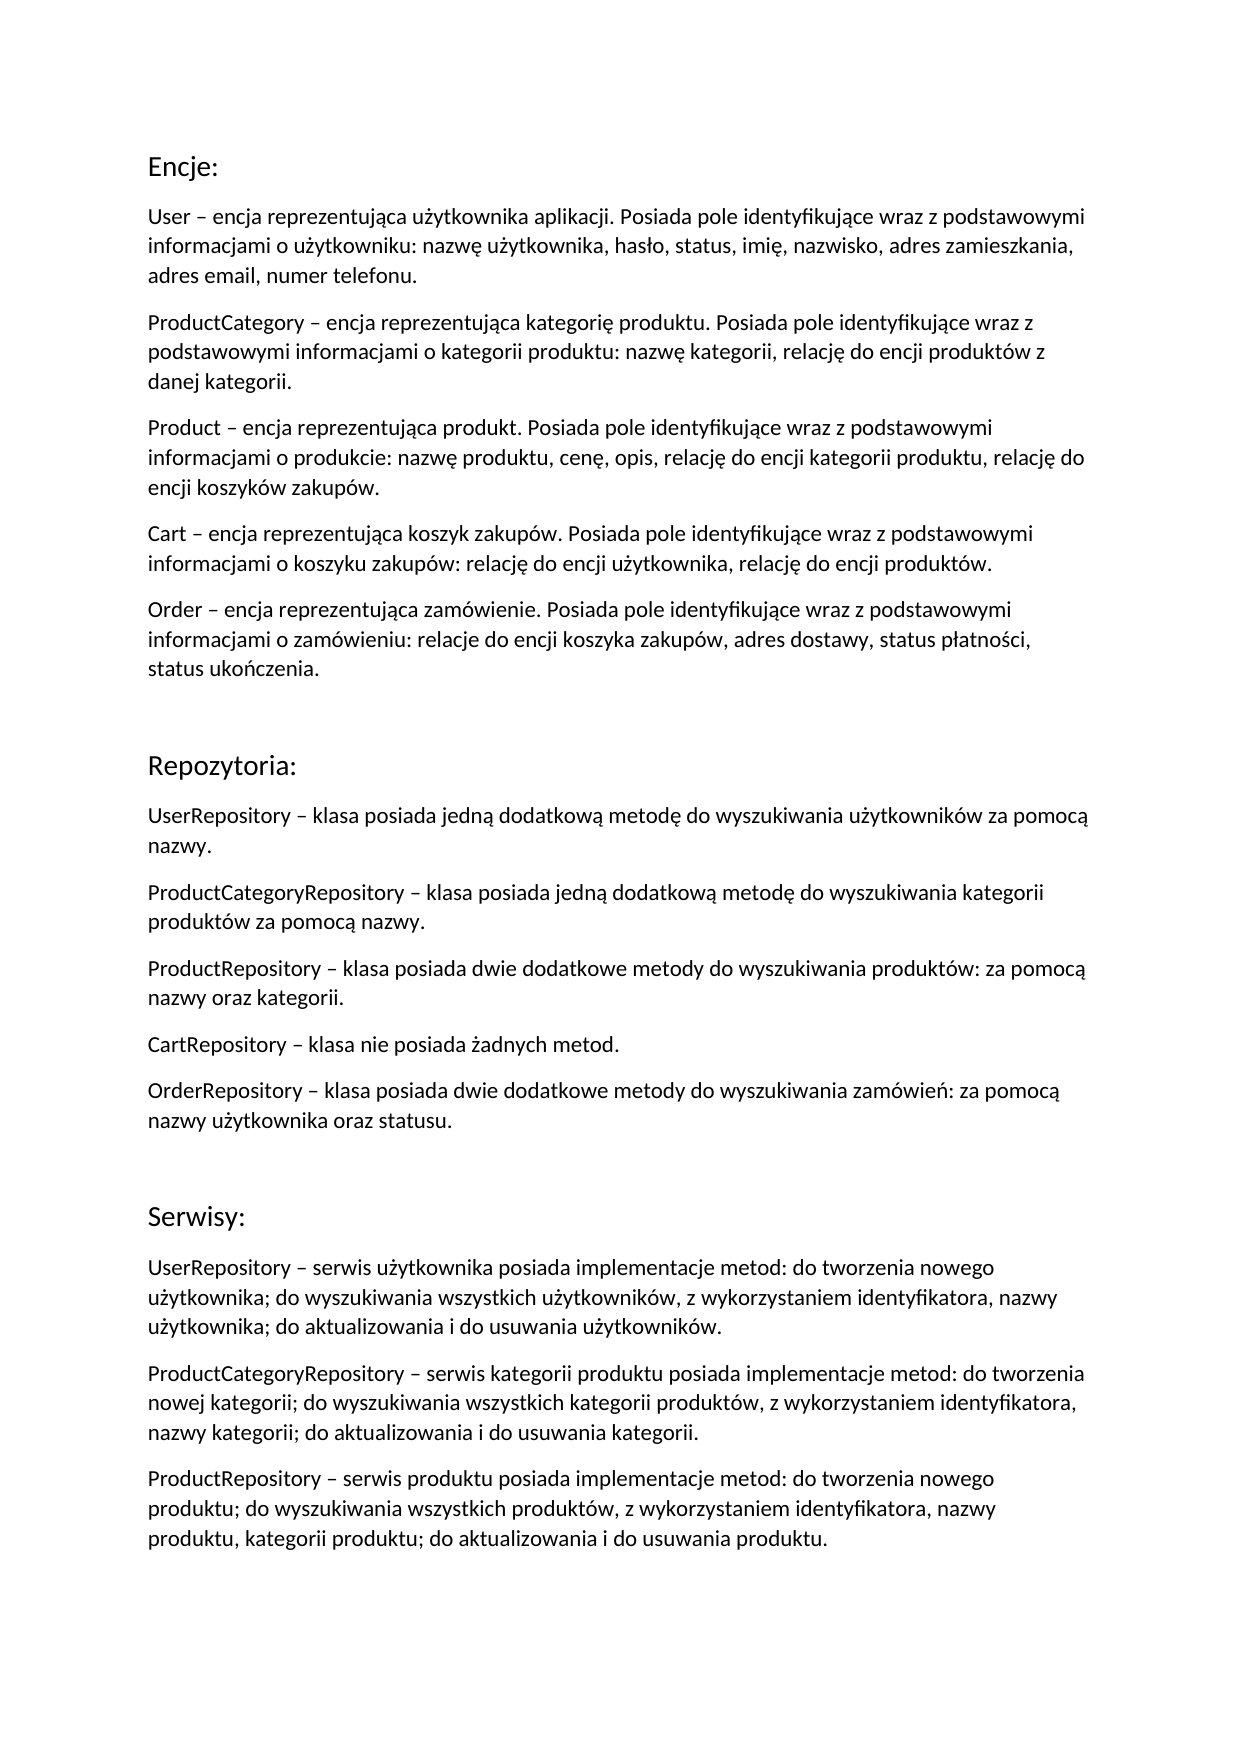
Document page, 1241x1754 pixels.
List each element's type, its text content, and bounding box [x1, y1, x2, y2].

text Repozytoria: [148, 747, 1093, 783]
text ProductCategory – encja reprezentująca kategorię produktu. Posiada pole identyfikujące wraz z podstawowymi informacjami o kategorii produktu: nazwę kategorii, relację do encji produktów z danej kategorii. [148, 308, 1093, 395]
text Product – encja reprezentująca produkt. Posiada pole identyfikujące wraz z podstawowymi informacjami o produkcie: nazwę produktu, cenę, opis, relację do encji kategorii produktu, relację do encji koszyków zakupów. [148, 413, 1093, 501]
text Order – encja reprezentująca zamówienie. Posiada pole identyfikujące wraz z podstawowymi informacjami o zamówieniu: relacje do encji koszyka zakupów, adres dostawy, status płatności, status ukończenia. [148, 595, 1093, 683]
text CartRepository – klasa nie posiada żadnych metod. [148, 1030, 1093, 1058]
text UserRepository – klasa posiada jedną dodatkową metodę do wyszukiwania użytkowników za pomocą nazwy. [148, 802, 1093, 859]
text ProductCategoryRepository – serwis kategorii produktu posiada implementacje metod: do tworzenia nowej kategorii; do wyszukiwania wszystkich kategorii produktów, z wykorzystaniem identyfikatora, nazwy kategorii; do aktualizowania i do usuwania kategorii. [148, 1359, 1093, 1446]
text ProductRepository – klasa posiada dwie dodatkowe metody do wyszukiwania produktów: za pomocą nazwy oraz kategorii. [148, 954, 1093, 1011]
text Serwisy: [148, 1198, 1093, 1234]
text User – encja reprezentująca użytkownika aplikacji. Posiada pole identyfikujące wraz z podstawowymi informacjami o użytkowniku: nazwę użytkownika, hasło, status, imię, nazwisko, adres zamieszkania, adres email, numer telefonu. [148, 202, 1093, 289]
text Cart – encja reprezentująca koszyk zakupów. Posiada pole identyfikujące wraz z podstawowymi informacjami o koszyku zakupów: relację do encji użytkownika, relację do encji produktów. [148, 519, 1093, 577]
text ProductRepository – serwis produktu posiada implementacje metod: do tworzenia nowego produktu; do wyszukiwania wszystkich produktów, z wykorzystaniem identyfikatora, nazwy produktu, kategorii produktu; do aktualizowania i do usuwania produktu. [148, 1464, 1093, 1552]
text ProductCategoryRepository – klasa posiada jedną dodatkową metodę do wyszukiwania kategorii produktów za pomocą nazwy. [148, 878, 1093, 935]
text UserRepository – serwis użytkownika posiada implementacje metod: do tworzenia nowego użytkownika; do wyszukiwania wszystkich użytkowników, z wykorzystaniem identyfikatora, nazwy użytkownika; do aktualizowania i do usuwania użytkowników. [148, 1253, 1093, 1340]
text Encje: [148, 148, 1093, 183]
text OrderRepository – klasa posiada dwie dodatkowe metody do wyszukiwania zamówień: za pomocą nazwy użytkownika oraz statusu. [148, 1076, 1093, 1134]
